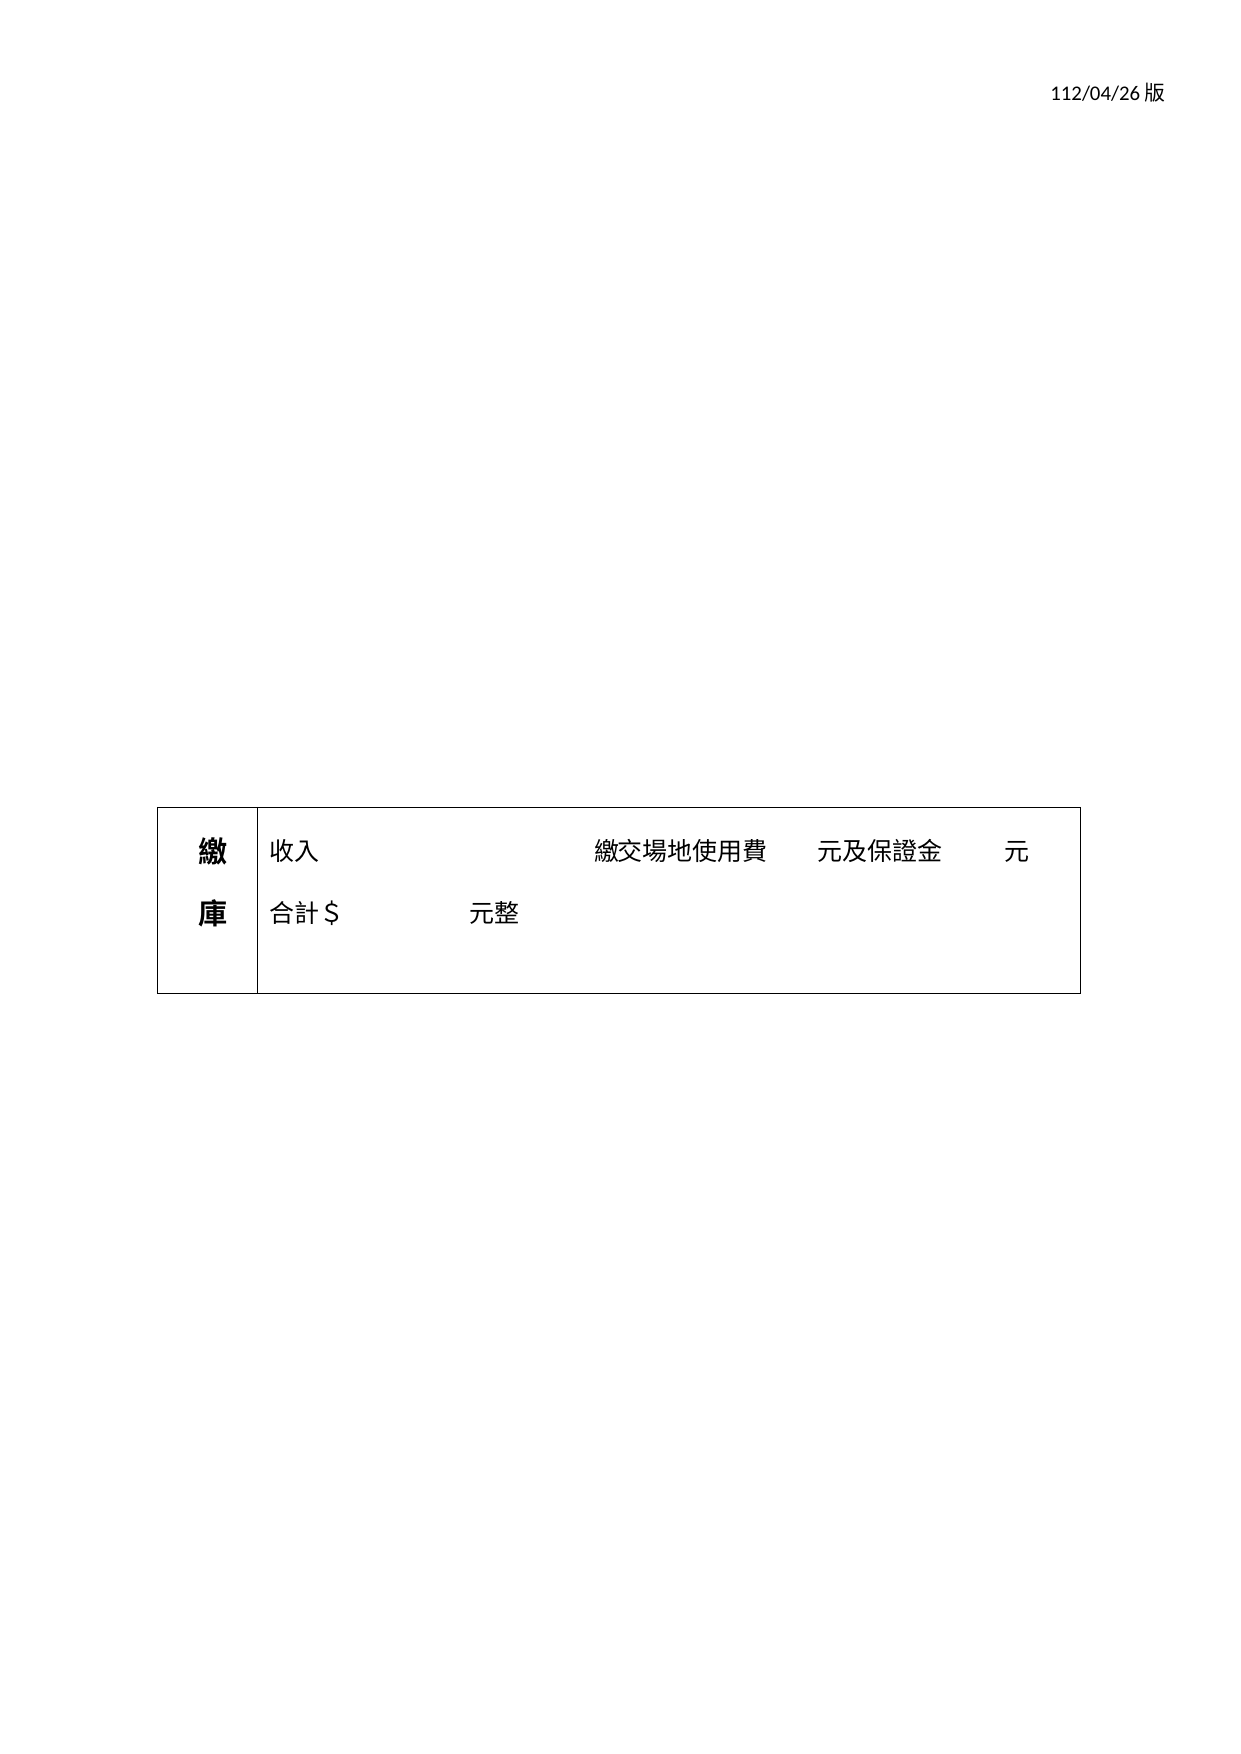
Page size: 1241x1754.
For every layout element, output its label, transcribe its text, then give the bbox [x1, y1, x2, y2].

table_header 繳 庫 [158, 808, 257, 993]
table_header 收入 繳交場地使用費 元及保證金 元 合計＄ 元整 [258, 808, 1080, 993]
